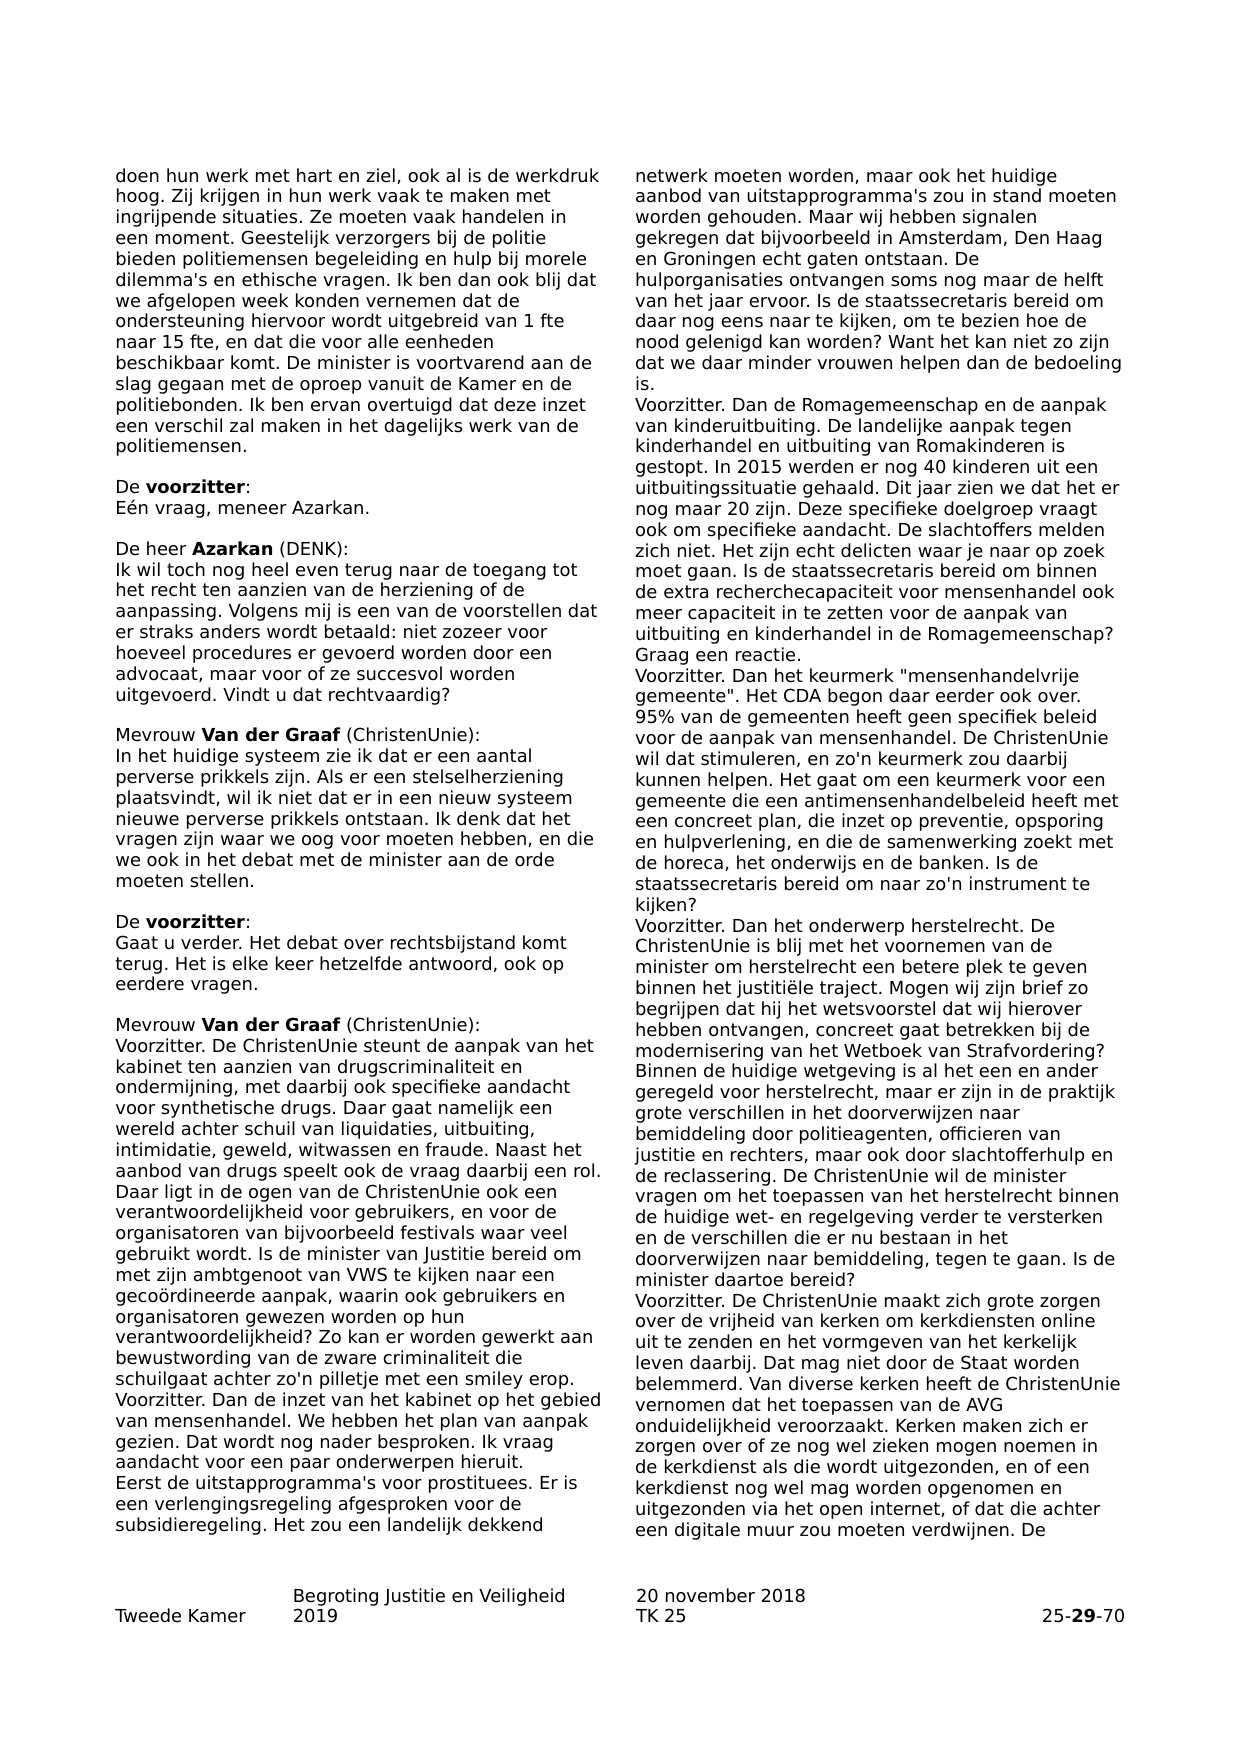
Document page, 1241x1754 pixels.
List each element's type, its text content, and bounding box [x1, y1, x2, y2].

text Voorzitter. Dan de inzet van het kabinet op het gebied van mensenhandel. We hebben het plan van aanpak gezien. Dat wordt nog nader besproken. Ik vraag aandacht voor een paar onderwerpen hieruit. [115, 1390, 605, 1473]
text Mevrouw Van der Graaf (ChristenUnie): [115, 725, 605, 746]
text De heer Azarkan (DENK): [115, 538, 605, 559]
text Eerst de uitstapprogramma's voor prostituees. Er is een verlengingsregeling afgesproken voor de subsidieregeling. Het zou een landelijk dekkend [115, 1473, 605, 1536]
text Gaat u verder. Het debat over rechtsbijstand komt terug. Het is elke keer hetzelfde antwoord, ook op eerdere vragen. [115, 932, 605, 995]
text Mevrouw Van der Graaf (ChristenUnie): [115, 1015, 605, 1036]
text De voorzitter: [115, 477, 605, 498]
text De voorzitter: [115, 912, 605, 932]
text doen hun werk met hart en ziel, ook al is de werkdruk hoog. Zij krijgen in hun werk vaak te maken met ingrijpende situaties. Ze moeten vaak handelen in een moment. Geestelijk verzorgers bij de politie bieden politiemensen begeleiding en hulp bij morele dilemma's en ethische vragen. Ik ben dan ook blij dat we afgelopen week konden vernemen dat de ondersteuning hiervoor wordt uitgebreid van 1 fte naar 15 fte, en dat die voor alle eenheden beschikbaar komt. De minister is voortvarend aan de slag gegaan met de oproep vanuit de Kamer en de politiebonden. Ik ben ervan overtuigd dat deze inzet een verschil zal maken in het dagelijks werk van de politiemensen. [115, 165, 605, 457]
text Eén vraag, meneer Azarkan. [115, 498, 605, 518]
text Voorzitter. De ChristenUnie maakt zich grote zorgen over de vrijheid van kerken om kerkdiensten online uit te zenden en het vormgeven van het kerkelijk leven daarbij. Dat mag niet door de Staat worden belemmerd. Van diverse kerken heeft de ChristenUnie vernomen dat het toepassen van de AVG onduidelijkheid veroorzaakt. Kerken maken zich er zorgen over of ze nog wel zieken mogen noemen in de kerkdienst als die wordt uitgezonden, en of een kerkdienst nog wel mag worden opgenomen en uitgezonden via het open internet, of dat die achter een digitale muur zou moeten verdwijnen. De [635, 1290, 1125, 1540]
text Voorzitter. Dan het keurmerk "mensenhandelvrije gemeente". Het CDA begon daar eerder ook over. 95% van de gemeenten heeft geen specifiek beleid voor de aanpak van mensenhandel. De ChristenUnie wil dat stimuleren, en zo'n keurmerk zou daarbij kunnen helpen. Het gaat om een keurmerk voor een gemeente die een antimensenhandelbeleid heeft met een concreet plan, die inzet op preventie, opsporing en hulpverlening, en die de samenwerking zoekt met de horeca, het onderwijs en de banken. Is de staatssecretaris bereid om naar zo'n instrument te kijken? [635, 665, 1125, 915]
text Voorzitter. De ChristenUnie steunt de aanpak van het kabinet ten aanzien van drugscriminaliteit en ondermijning, met daarbij ook specifieke aandacht voor synthetische drugs. Daar gaat namelijk een wereld achter schuil van liquidaties, uitbuiting, intimidatie, geweld, witwassen en fraude. Naast het aanbod van drugs speelt ook de vraag daarbij een rol. Daar ligt in de ogen van de ChristenUnie ook een verantwoordelijkheid voor gebruikers, en voor de organisatoren van bijvoorbeeld festivals waar veel gebruikt wordt. Is de minister van Justitie bereid om met zijn ambtgenoot van VWS te kijken naar een gecoördineerde aanpak, waarin ook gebruikers en organisatoren gewezen worden op hun verantwoordelijkheid? Zo kan er worden gewerkt aan bewustwording van de zware criminaliteit die schuilgaat achter zo'n pilletje met een smiley erop. [115, 1036, 605, 1390]
text Voorzitter. Dan het onderwerp herstelrecht. De ChristenUnie is blij met het voornemen van de minister om herstelrecht een betere plek te geven binnen het justitiële traject. Mogen wij zijn brief zo begrijpen dat hij het wetsvoorstel dat wij hierover hebben ontvangen, concreet gaat betrekken bij de modernisering van het Wetboek van Strafvordering? Binnen de huidige wetgeving is al het een en ander geregeld voor herstelrecht, maar er zijn in de praktijk grote verschillen in het doorverwijzen naar bemiddeling door politieagenten, officieren van justitie en rechters, maar ook door slachtofferhulp en de reclassering. De ChristenUnie wil de minister vragen om het toepassen van het herstelrecht binnen de huidige wet- en regelgeving verder te versterken en de verschillen die er nu bestaan in het doorverwijzen naar bemiddeling, tegen te gaan. Is de minister daartoe bereid? [635, 915, 1125, 1290]
text netwerk moeten worden, maar ook het huidige aanbod van uitstapprogramma's zou in stand moeten worden gehouden. Maar wij hebben signalen gekregen dat bijvoorbeeld in Amsterdam, Den Haag en Groningen echt gaten ontstaan. De hulporganisaties ontvangen soms nog maar de helft van het jaar ervoor. Is de staatssecretaris bereid om daar nog eens naar te kijken, om te bezien hoe de nood gelenigd kan worden? Want het kan niet zo zijn dat we daar minder vrouwen helpen dan de bedoeling is. [635, 165, 1125, 394]
text In het huidige systeem zie ik dat er een aantal perverse prikkels zijn. Als er een stelselherziening plaatsvindt, wil ik niet dat er in een nieuw systeem nieuwe perverse prikkels ontstaan. Ik denk dat het vragen zijn waar we oog voor moeten hebben, en die we ook in het debat met de minister aan de orde moeten stellen. [115, 746, 605, 892]
text Ik wil toch nog heel even terug naar de toegang tot het recht ten aanzien van de herziening of de aanpassing. Volgens mij is een van de voorstellen dat er straks anders wordt betaald: niet zozeer voor hoeveel procedures er gevoerd worden door een advocaat, maar voor of ze succesvol worden uitgevoerd. Vindt u dat rechtvaardig? [115, 559, 605, 705]
text Voorzitter. Dan de Romagemeenschap en de aanpak van kinderuitbuiting. De landelijke aanpak tegen kinderhandel en uitbuiting van Romakinderen is gestopt. In 2015 werden er nog 40 kinderen uit een uitbuitingssituatie gehaald. Dit jaar zien we dat het er nog maar 20 zijn. Deze specifieke doelgroep vraagt ook om specifieke aandacht. De slachtoffers melden zich niet. Het zijn echt delicten waar je naar op zoek moet gaan. Is de staatssecretaris bereid om binnen de extra recherchecapaciteit voor mensenhandel ook meer capaciteit in te zetten voor de aanpak van uitbuiting en kinderhandel in de Romagemeenschap? Graag een reactie. [635, 394, 1125, 665]
